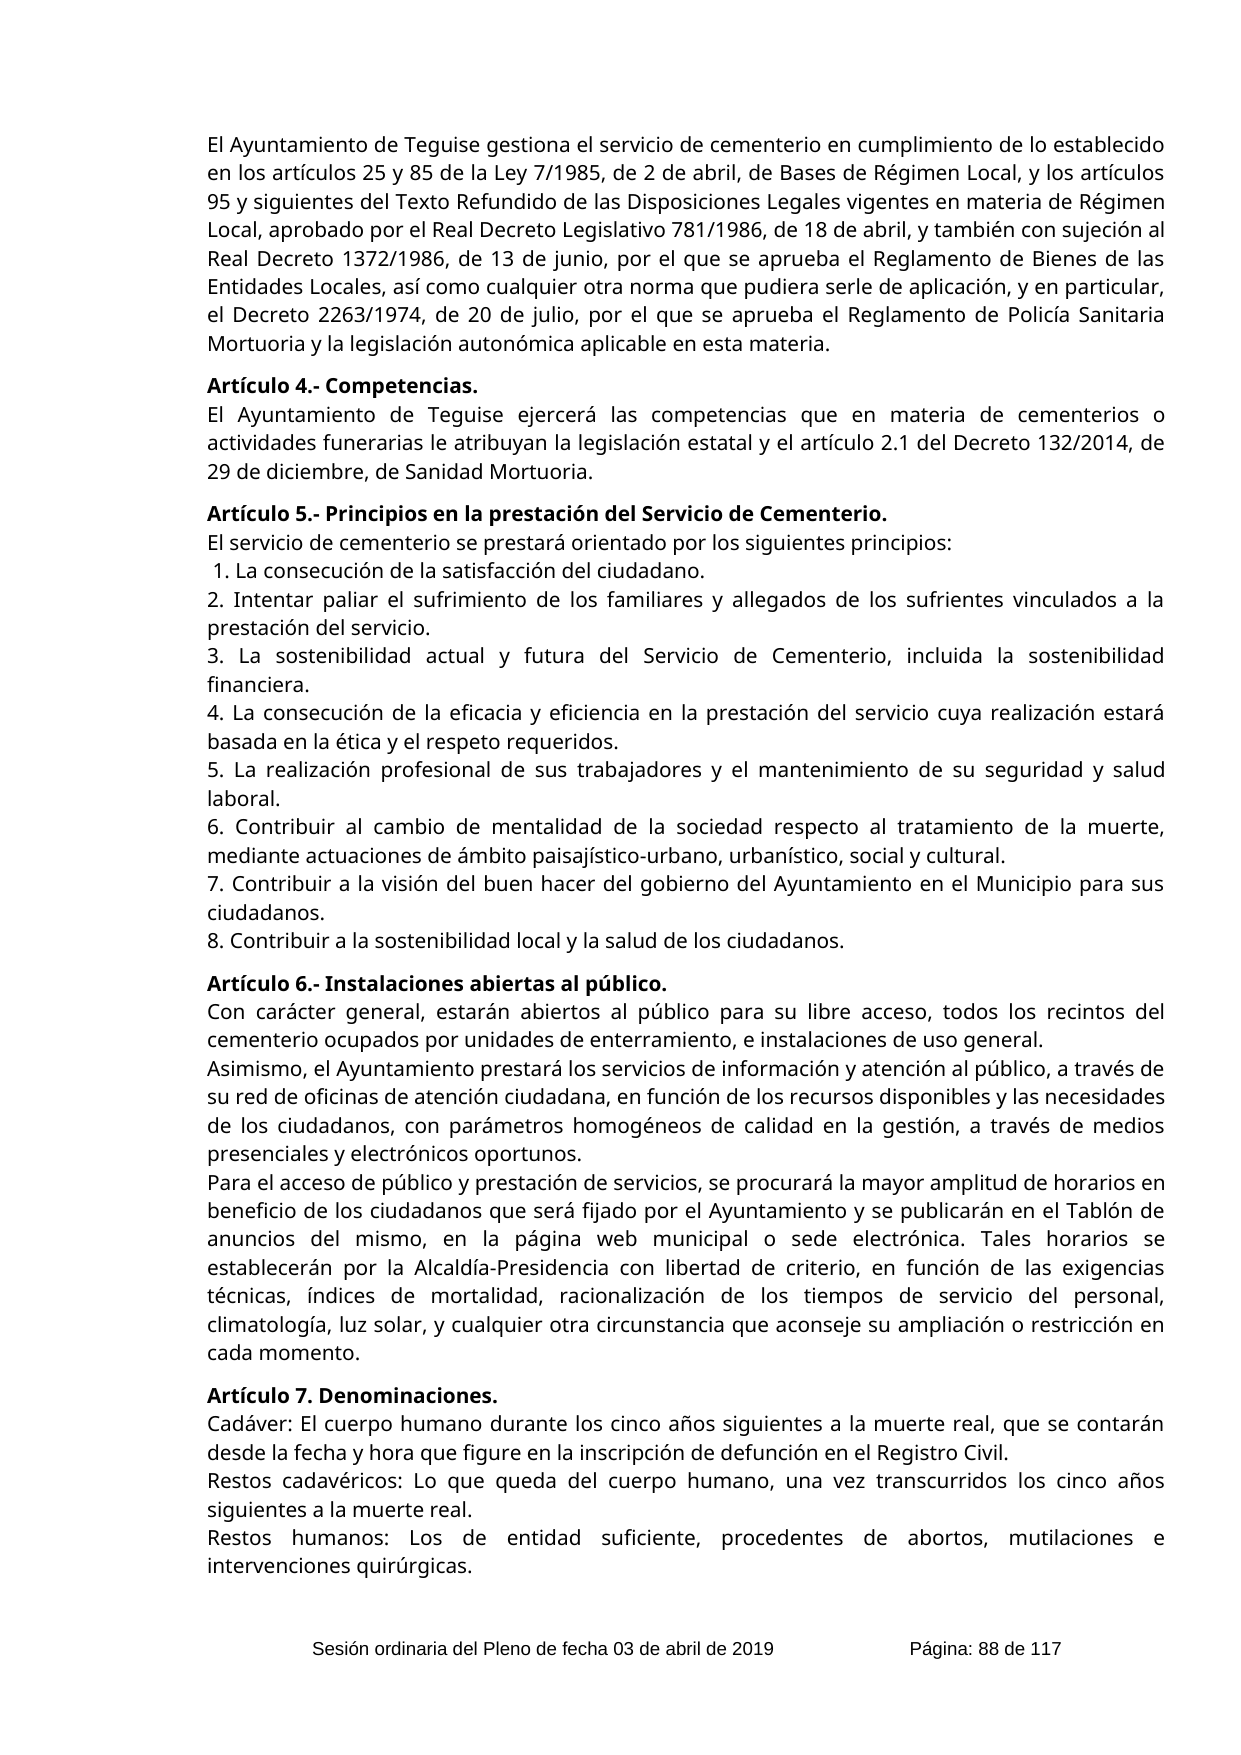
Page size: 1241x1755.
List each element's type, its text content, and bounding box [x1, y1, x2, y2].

list Artículo 6.- Instalaciones abiertas al público. [207, 969, 1167, 997]
list Restos cadavéricos: Lo que queda del cuerpo humano, una vez transcurridos los cinco años siguientes a la muerte real. [207, 1466, 1167, 1523]
list Artículo 7. Denominaciones. [207, 1381, 1167, 1409]
list 3. La sostenibilidad actual y futura del Servicio de Cementerio, incluida la sostenibilidad financiera. [207, 642, 1167, 698]
list 2. Intentar paliar el sufrimiento de los familiares y allegados de los sufrientes vinculados a la prestación del servicio. [207, 585, 1167, 642]
list Cadáver: El cuerpo humano durante los cinco años siguientes a la muerte real, que se contarán desde la fecha y hora que figure en la inscripción de defunción en el Registro Civil. [207, 1409, 1167, 1466]
list 5. La realización profesional de sus trabajadores y el mantenimiento de su seguridad y salud laboral. [207, 755, 1167, 812]
list 4. La consecución de la eficacia y eficiencia en la prestación del servicio cuya realización estará basada en la ética y el respeto requeridos. [207, 698, 1167, 755]
list El Ayuntamiento de Teguise gestiona el servicio de cementerio en cumplimiento de lo establecido en los artículos 25 y 85 de la Ley 7/1985, de 2 de abril, de Bases de Régimen Local, y los artículos 95 y siguientes del Texto Refundido de las Disposiciones Legales vigentes en materia de Régimen Local, aprobado por el Real Decreto Legislativo 781/1986, de 18 de abril, y también con sujeción al Real Decreto 1372/1986, de 13 de junio, por el que se aprueba el Reglamento de Bienes de las Entidades Locales, así como cualquier otra norma que pudiera serle de aplicación, y en particular, el Decreto 2263/1974, de 20 de julio, por el que se aprueba el Reglamento de Policía Sanitaria Mortuoria y la legislación autonómica aplicable en esta materia. [207, 130, 1167, 357]
list Con carácter general, estarán abiertos al público para su libre acceso, todos los recintos del cementerio ocupados por unidades de enterramiento, e instalaciones de uso general. [207, 997, 1167, 1054]
list Asimismo, el Ayuntamiento prestará los servicios de información y atención al público, a través de su red de oficinas de atención ciudadana, en función de los recursos disponibles y las necesidades de los ciudadanos, con parámetros homogéneos de calidad en la gestión, a través de medios presenciales y electrónicos oportunos. [207, 1054, 1167, 1168]
list 1. La consecución de la satisfacción del ciudadano. [207, 556, 1167, 585]
list Artículo 4.- Competencias. [207, 372, 1167, 400]
list 6. Contribuir al cambio de mentalidad de la sociedad respecto al tratamiento de la muerte, mediante actuaciones de ámbito paisajístico-urbano, urbanístico, social y cultural. [207, 812, 1167, 869]
list Para el acceso de público y prestación de servicios, se procurará la mayor amplitud de horarios en beneficio de los ciudadanos que será fijado por el Ayuntamiento y se publicarán en el Tablón de anuncios del mismo, en la página web municipal o sede electrónica. Tales horarios se establecerán por la Alcaldía-Presidencia con libertad de criterio, en función de las exigencias técnicas, índices de mortalidad, racionalización de los tiempos de servicio del personal, climatología, luz solar, y cualquier otra circunstancia que aconseje su ampliación o restricción en cada momento. [207, 1168, 1167, 1367]
list El servicio de cementerio se prestará orientado por los siguientes principios: [207, 528, 1167, 556]
list Restos humanos: Los de entidad suficiente, procedentes de abortos, mutilaciones e intervenciones quirúrgicas. [207, 1523, 1167, 1580]
list 8. Contribuir a la sostenibilidad local y la salud de los ciudadanos. [207, 926, 1167, 954]
list El Ayuntamiento de Teguise ejercerá las competencias que en materia de cementerios o actividades funerarias le atribuyan la legislación estatal y el artículo 2.1 del Decreto 132/2014, de 29 de diciembre, de Sanidad Mortuoria. [207, 400, 1167, 485]
list Artículo 5.- Principios en la prestación del Servicio de Cementerio. [207, 499, 1167, 528]
list 7. Contribuir a la visión del buen hacer del gobierno del Ayuntamiento en el Municipio para sus ciudadanos. [207, 869, 1167, 926]
